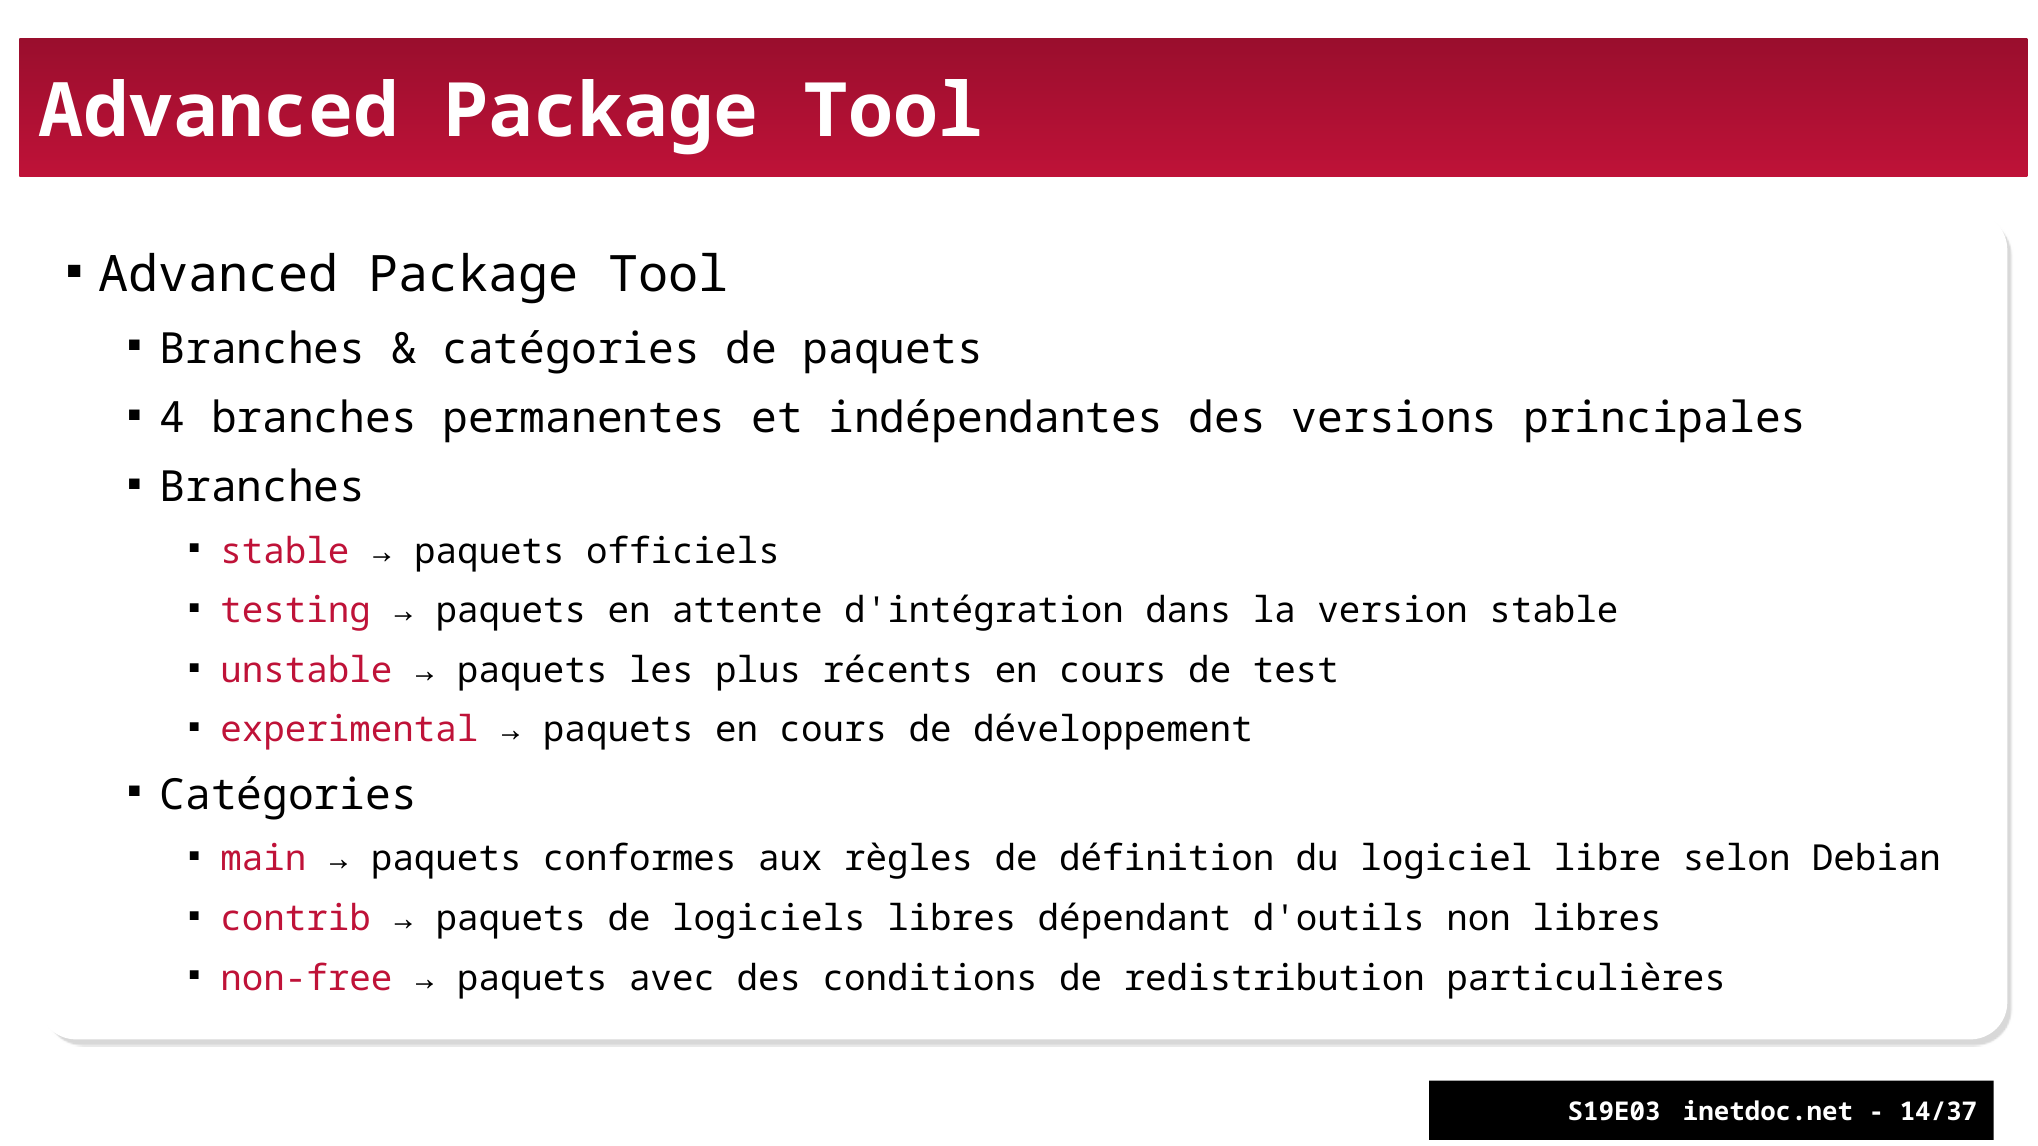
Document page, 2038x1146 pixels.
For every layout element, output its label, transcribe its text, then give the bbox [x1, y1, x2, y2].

text_box S19E03 inetdoc.net - <numéro>/37 [1429, 1080, 1994, 1140]
text_box Advanced Package Tool [19, 38, 2028, 177]
text_box Advanced Package Tool Branches & catégories de paquets 4 branches permanentes et indépendantes des versions principales Branches stable → paquets officiels testing → paquets en attente d'intégration dans la version stable unstable → paquets les plus récents en cours de test experimental → paquets en cours de développement Catégories main → paquets conformes aux règles de définition du logiciel libre selon Debian contrib → paquets de logiciels libres dépendant d'outils non libres non-free → paquets avec des conditions de redistribution particulières [38, 212, 2008, 1040]
